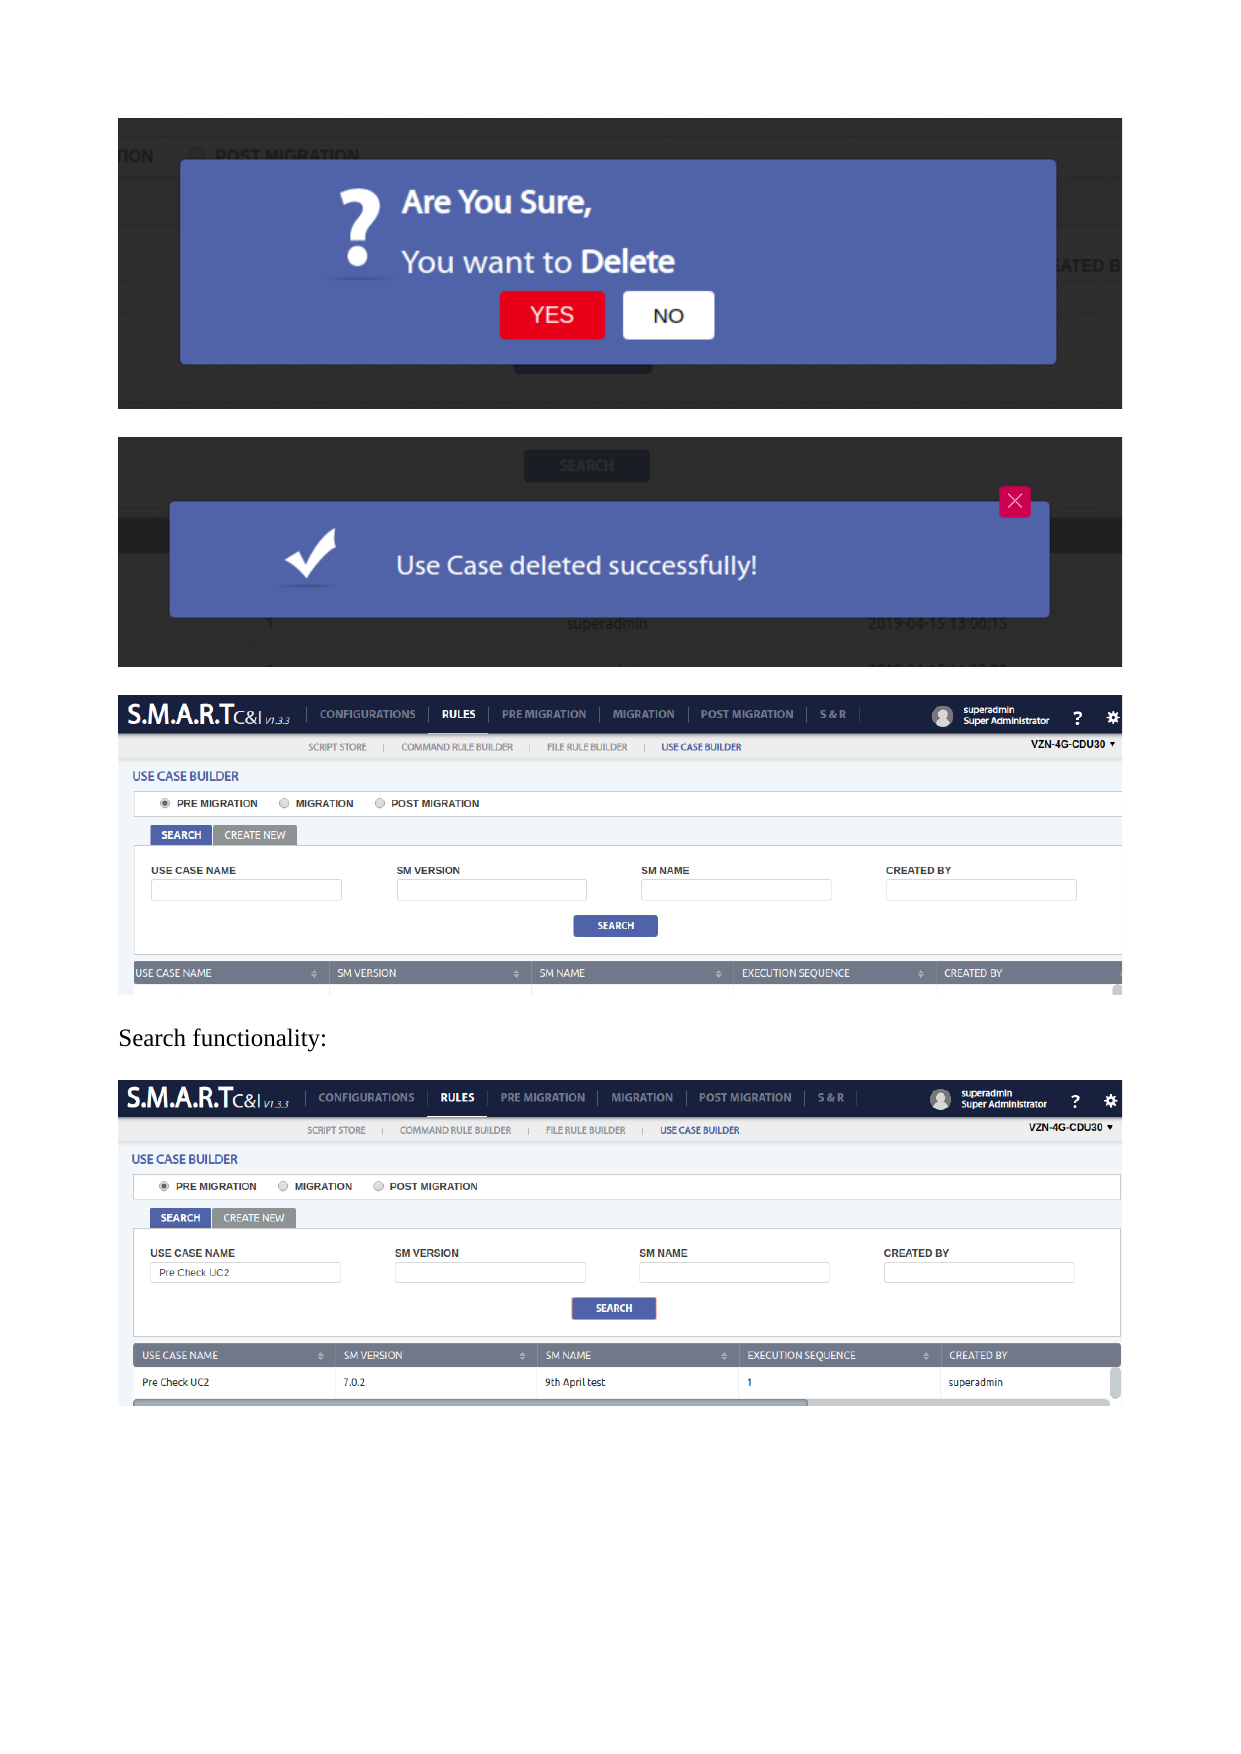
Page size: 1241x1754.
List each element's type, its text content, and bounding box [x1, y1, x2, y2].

text Search functionality: [118, 1023, 1122, 1052]
picture [118, 437, 1123, 667]
picture [118, 118, 1123, 409]
picture [118, 1080, 1123, 1406]
picture [118, 695, 1123, 995]
